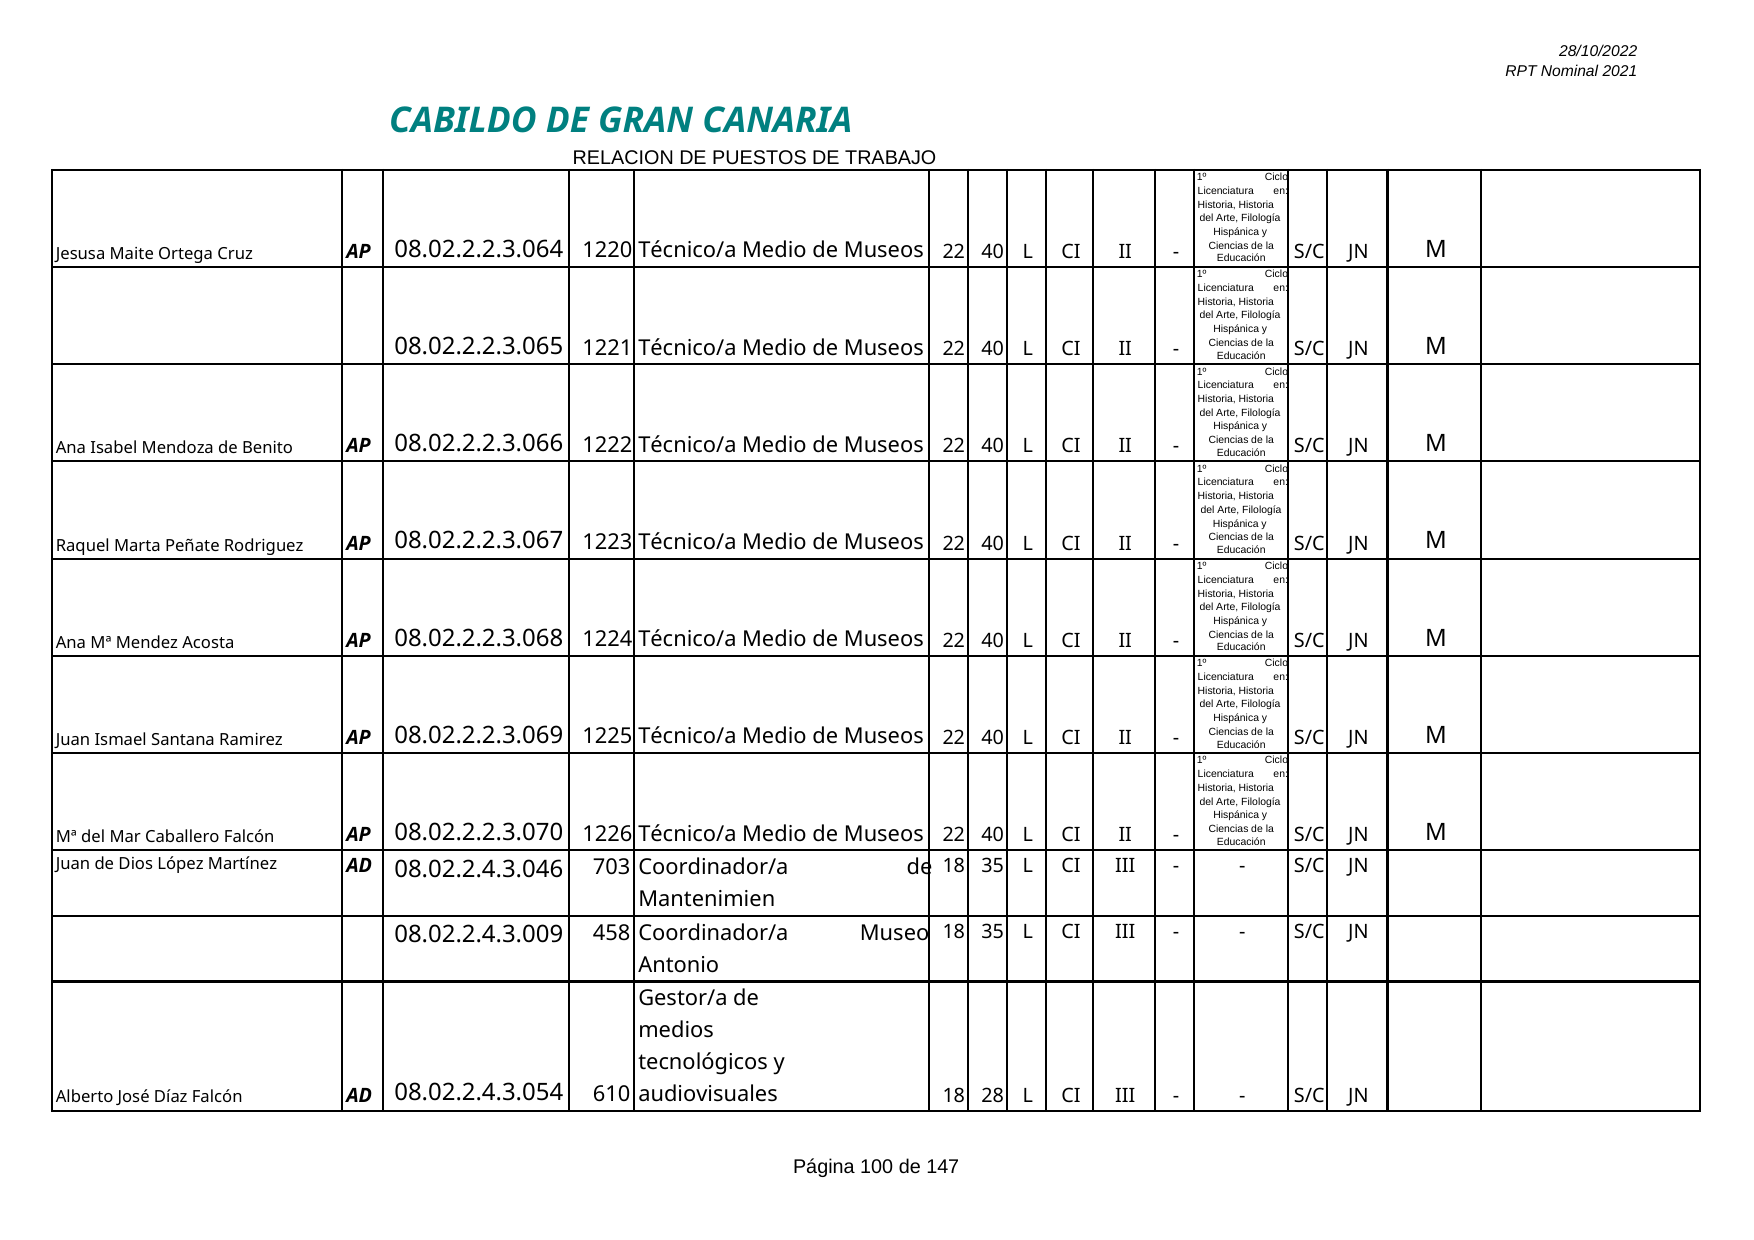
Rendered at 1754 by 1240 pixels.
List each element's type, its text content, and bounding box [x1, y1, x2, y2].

table_cell II [1094, 365, 1154, 460]
table_cell [1482, 560, 1699, 655]
table_cell [1389, 983, 1480, 1109]
table_cell S/C [1289, 983, 1326, 1109]
table_cell - [1156, 983, 1193, 1109]
table_cell JN [1328, 917, 1386, 980]
table_cell CI [1047, 462, 1092, 558]
table_cell - [1156, 365, 1193, 460]
table_cell AD [343, 983, 382, 1109]
table_cell S/C [1289, 657, 1326, 752]
table_cell L [1008, 268, 1045, 363]
table_cell AP [343, 462, 382, 558]
table_cell 22 [930, 657, 967, 752]
table_cell 08.02.2.2.3.066 [384, 365, 568, 460]
table_cell Técnico/a Medio de Museos [635, 171, 928, 266]
table_cell L [1008, 917, 1045, 980]
table_cell 40 [969, 657, 1006, 752]
table_cell JN [1328, 754, 1386, 849]
table_cell 40 [969, 365, 1006, 460]
table_cell 1º Ciclo Licenciatura en: Historia, Historia del Arte, Filología Hispánica y Ciencias de la Educación [1195, 365, 1287, 460]
table_cell [1482, 754, 1699, 849]
table_cell 1º Ciclo Licenciatura en: Historia, Historia del Arte, Filología Hispánica y Ciencias de la Educación [1195, 754, 1287, 849]
table_cell - [1156, 560, 1193, 655]
table_cell L [1008, 462, 1045, 558]
table_cell 08.02.2.2.3.065 [384, 268, 568, 363]
table_cell M [1389, 754, 1480, 849]
table_cell L [1008, 657, 1045, 752]
table_cell Coordinador/a de Mantenimien [635, 851, 928, 915]
table_cell L [1008, 754, 1045, 849]
table_cell [343, 917, 382, 980]
table_cell Ana Isabel Mendoza de Benito [53, 365, 341, 460]
table_cell AP [343, 171, 382, 266]
table_cell 22 [930, 560, 967, 655]
table_cell M [1389, 268, 1480, 363]
table_cell [1482, 268, 1699, 363]
table_cell Técnico/a Medio de Museos [635, 268, 928, 363]
table_cell 1224 [570, 560, 633, 655]
table_cell 35 [969, 851, 1006, 915]
table_cell 40 [969, 268, 1006, 363]
table_cell 40 [969, 754, 1006, 849]
table_cell [1389, 851, 1480, 915]
table_cell [1482, 983, 1699, 1109]
table_cell - [1195, 917, 1287, 980]
table_cell CI [1047, 268, 1092, 363]
table_cell Ana Mª Mendez Acosta [53, 560, 341, 655]
table_cell JN [1328, 268, 1386, 363]
table_cell II [1094, 754, 1154, 849]
table_cell 08.02.2.2.3.070 [384, 754, 568, 849]
table_cell AP [343, 754, 382, 849]
table_cell II [1094, 171, 1154, 266]
table_cell II [1094, 268, 1154, 363]
table_cell 08.02.2.4.3.046 [384, 851, 568, 915]
table_cell 22 [930, 754, 967, 849]
table_cell S/C [1289, 851, 1326, 915]
table_cell 1º Ciclo Licenciatura en: Historia, Historia del Arte, Filología Hispánica y Ciencias de la Educación [1195, 560, 1287, 655]
table_cell JN [1328, 983, 1386, 1109]
table_cell 610 [570, 983, 633, 1109]
table_cell CI [1047, 171, 1092, 266]
table_cell 22 [930, 268, 967, 363]
table_cell - [1156, 657, 1193, 752]
table_cell Técnico/a Medio de Museos [635, 657, 928, 752]
table_cell [1482, 851, 1699, 915]
table_cell S/C [1289, 365, 1326, 460]
table_cell 28 [969, 983, 1006, 1109]
table_cell CI [1047, 657, 1092, 752]
table_cell 458 [570, 917, 633, 980]
table_cell 1221 [570, 268, 633, 363]
table_cell 08.02.2.2.3.067 [384, 462, 568, 558]
table_cell 08.02.2.2.3.069 [384, 657, 568, 752]
table_cell - [1156, 268, 1193, 363]
table_cell L [1008, 365, 1045, 460]
table_cell II [1094, 657, 1154, 752]
table_cell III [1094, 983, 1154, 1109]
table_cell [53, 268, 341, 363]
table_cell Técnico/a Medio de Museos [635, 462, 928, 558]
table_cell JN [1328, 462, 1386, 558]
table_cell S/C [1289, 560, 1326, 655]
table_cell Técnico/a Medio de Museos [635, 365, 928, 460]
table_cell 18 [930, 983, 967, 1109]
table_cell 1º Ciclo Licenciatura en: Historia, Historia del Arte, Filología Hispánica y Ciencias de la Educación [1195, 462, 1287, 558]
table_cell 35 [969, 917, 1006, 980]
table_cell III [1094, 917, 1154, 980]
table_cell Técnico/a Medio de Museos [635, 560, 928, 655]
table_cell CI [1047, 365, 1092, 460]
table_cell AD [343, 851, 382, 915]
table_cell [1482, 462, 1699, 558]
table_cell Técnico/a Medio de Museos [635, 754, 928, 849]
table_cell 18 [930, 917, 967, 980]
table_cell M [1389, 171, 1480, 266]
table_cell S/C [1289, 917, 1326, 980]
table_cell JN [1328, 657, 1386, 752]
table_cell 1º Ciclo Licenciatura en: Historia, Historia del Arte, Filología Hispánica y Ciencias de la Educación [1195, 171, 1287, 266]
table_cell CI [1047, 560, 1092, 655]
table_cell M [1389, 462, 1480, 558]
table_cell - [1195, 851, 1287, 915]
table_cell 08.02.2.2.3.068 [384, 560, 568, 655]
table_cell 08.02.2.4.3.054 [384, 983, 568, 1109]
table_cell 18 [930, 851, 967, 915]
table_cell 40 [969, 560, 1006, 655]
table_cell Gestor/a de medios tecnológicos y audiovisuales [635, 983, 928, 1109]
table_cell CI [1047, 754, 1092, 849]
table_cell JN [1328, 560, 1386, 655]
table_cell - [1156, 462, 1193, 558]
table_cell S/C [1289, 462, 1326, 558]
table_cell II [1094, 462, 1154, 558]
table_cell S/C [1289, 268, 1326, 363]
table_cell 1225 [570, 657, 633, 752]
table_cell Juan Ismael Santana Ramirez [53, 657, 341, 752]
table_cell 1226 [570, 754, 633, 849]
table_cell - [1195, 983, 1287, 1109]
table_cell [1482, 365, 1699, 460]
table_cell [53, 917, 341, 980]
table_cell [1482, 171, 1699, 266]
table_cell Raquel Marta Peñate Rodriguez [53, 462, 341, 558]
table_cell M [1389, 657, 1480, 752]
table_cell II [1094, 560, 1154, 655]
table_cell Jesusa Maite Ortega Cruz [53, 171, 341, 266]
table_cell 08.02.2.2.3.064 [384, 171, 568, 266]
table_cell L [1008, 851, 1045, 915]
table_cell 1223 [570, 462, 633, 558]
table_cell 1222 [570, 365, 633, 460]
table_cell M [1389, 560, 1480, 655]
table_cell CI [1047, 851, 1092, 915]
table_cell L [1008, 560, 1045, 655]
table_cell JN [1328, 171, 1386, 266]
table_cell 1º Ciclo Licenciatura en: Historia, Historia del Arte, Filología Hispánica y Ciencias de la Educación [1195, 657, 1287, 752]
table_cell [1482, 917, 1699, 980]
table_cell - [1156, 171, 1193, 266]
table_cell Juan de Dios López Martínez [53, 851, 341, 915]
table_cell JN [1328, 365, 1386, 460]
table_cell AP [343, 657, 382, 752]
table_cell Alberto José Díaz Falcón [53, 983, 341, 1109]
table_cell AP [343, 365, 382, 460]
table_cell [343, 268, 382, 363]
table_cell [1389, 917, 1480, 980]
table_cell 22 [930, 365, 967, 460]
table_cell 1º Ciclo Licenciatura en: Historia, Historia del Arte, Filología Hispánica y Ciencias de la Educación [1195, 268, 1287, 363]
table_cell 22 [930, 462, 967, 558]
table_cell [1482, 657, 1699, 752]
table_cell CI [1047, 917, 1092, 980]
table_cell Coordinador/a Museo Antonio [635, 917, 928, 980]
table_cell L [1008, 171, 1045, 266]
table_cell S/C [1289, 754, 1326, 849]
table_cell AP [343, 560, 382, 655]
table_cell 40 [969, 462, 1006, 558]
table_cell CI [1047, 983, 1092, 1109]
table_cell 703 [570, 851, 633, 915]
table_cell 1220 [570, 171, 633, 266]
table_cell 40 [969, 171, 1006, 266]
table_cell - [1156, 754, 1193, 849]
table_cell L [1008, 983, 1045, 1109]
table_cell 22 [930, 171, 967, 266]
table_cell 08.02.2.4.3.009 [384, 917, 568, 980]
table_cell JN [1328, 851, 1386, 915]
table_cell Mª del Mar Caballero Falcón [53, 754, 341, 849]
table_cell - [1156, 917, 1193, 980]
table_cell S/C [1289, 171, 1326, 266]
table_cell III [1094, 851, 1154, 915]
table_cell - [1156, 851, 1193, 915]
table_cell M [1389, 365, 1480, 460]
